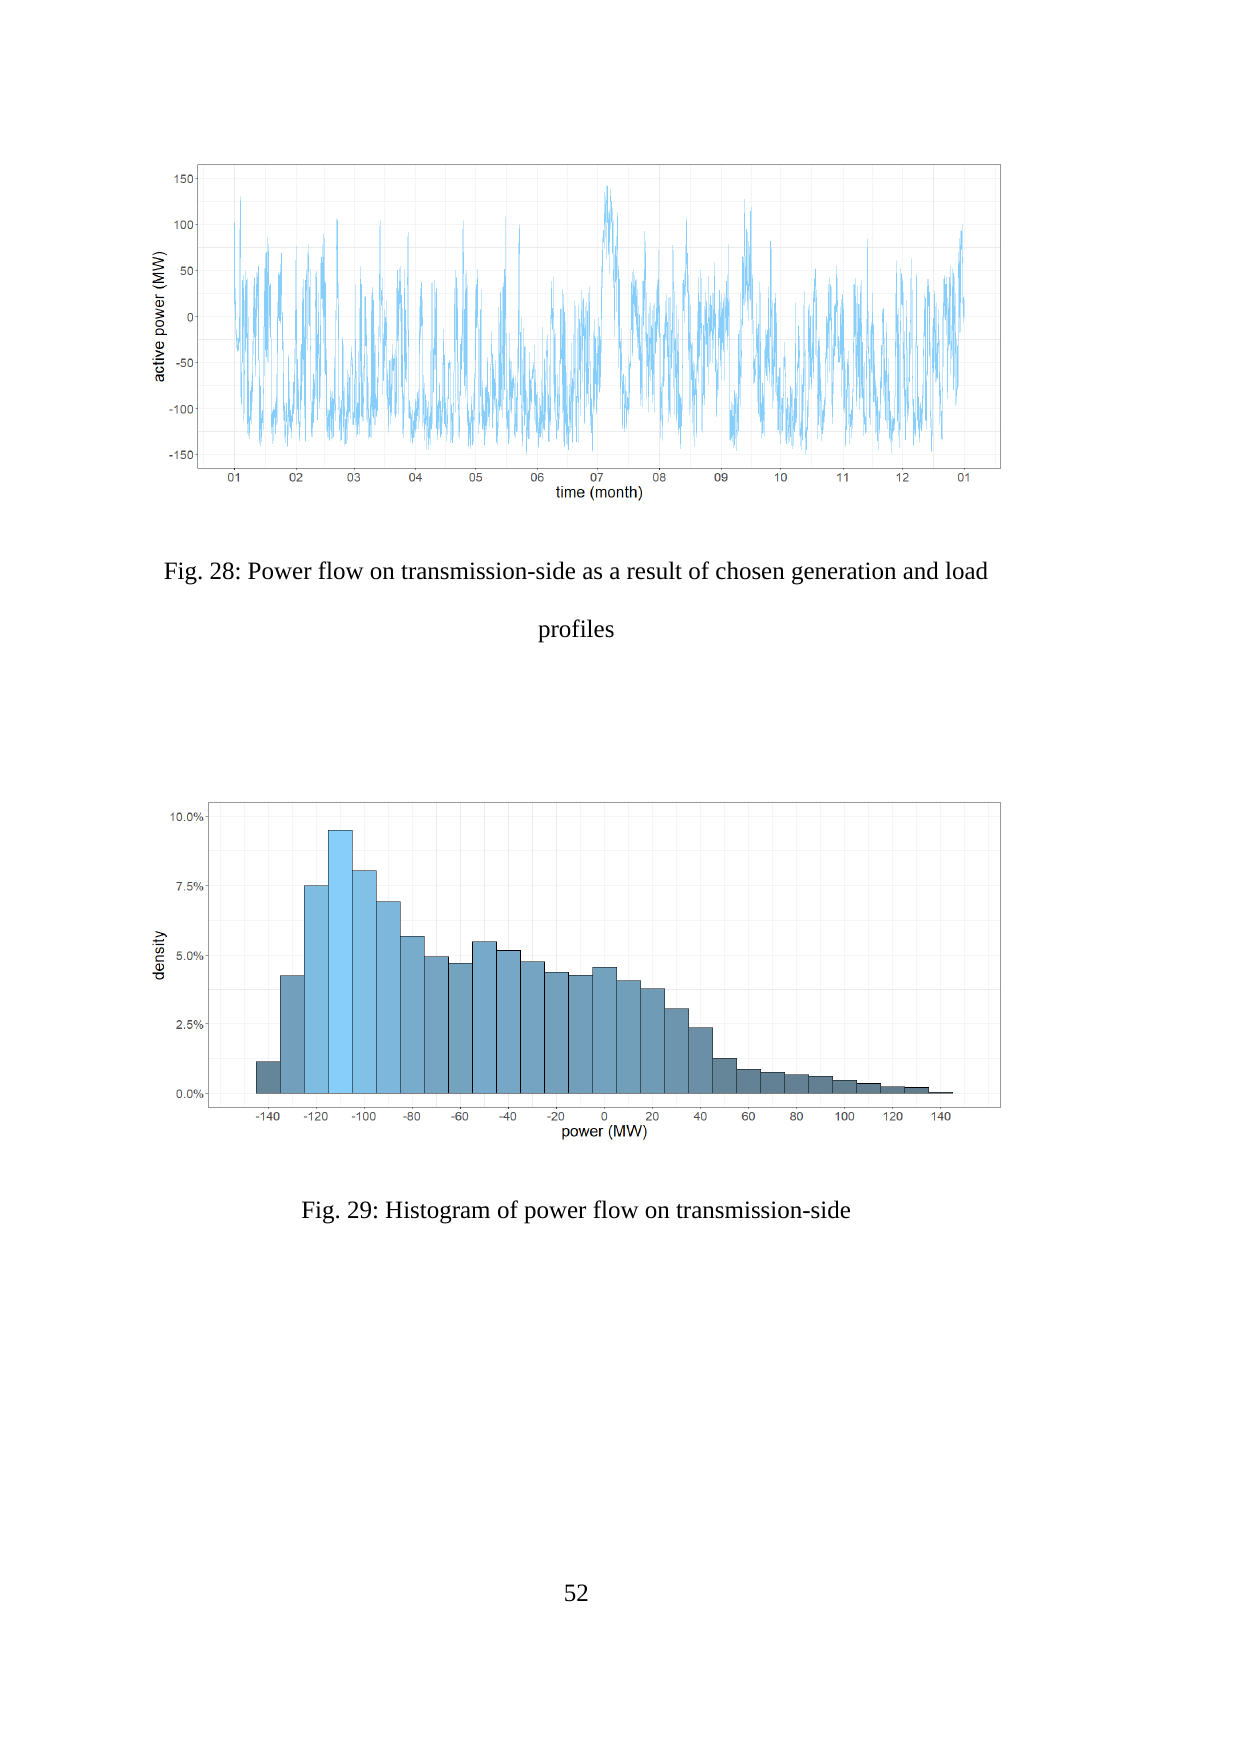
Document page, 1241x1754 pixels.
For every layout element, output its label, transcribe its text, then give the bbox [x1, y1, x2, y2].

picture [147, 160, 1005, 503]
text Fig. 28: Power flow on transmission-side as a result of chosen generation and load profiles [148, 556, 1004, 643]
text Fig. 29: Histogram of power flow on transmission-side [148, 1195, 1004, 1224]
picture [147, 798, 1005, 1142]
